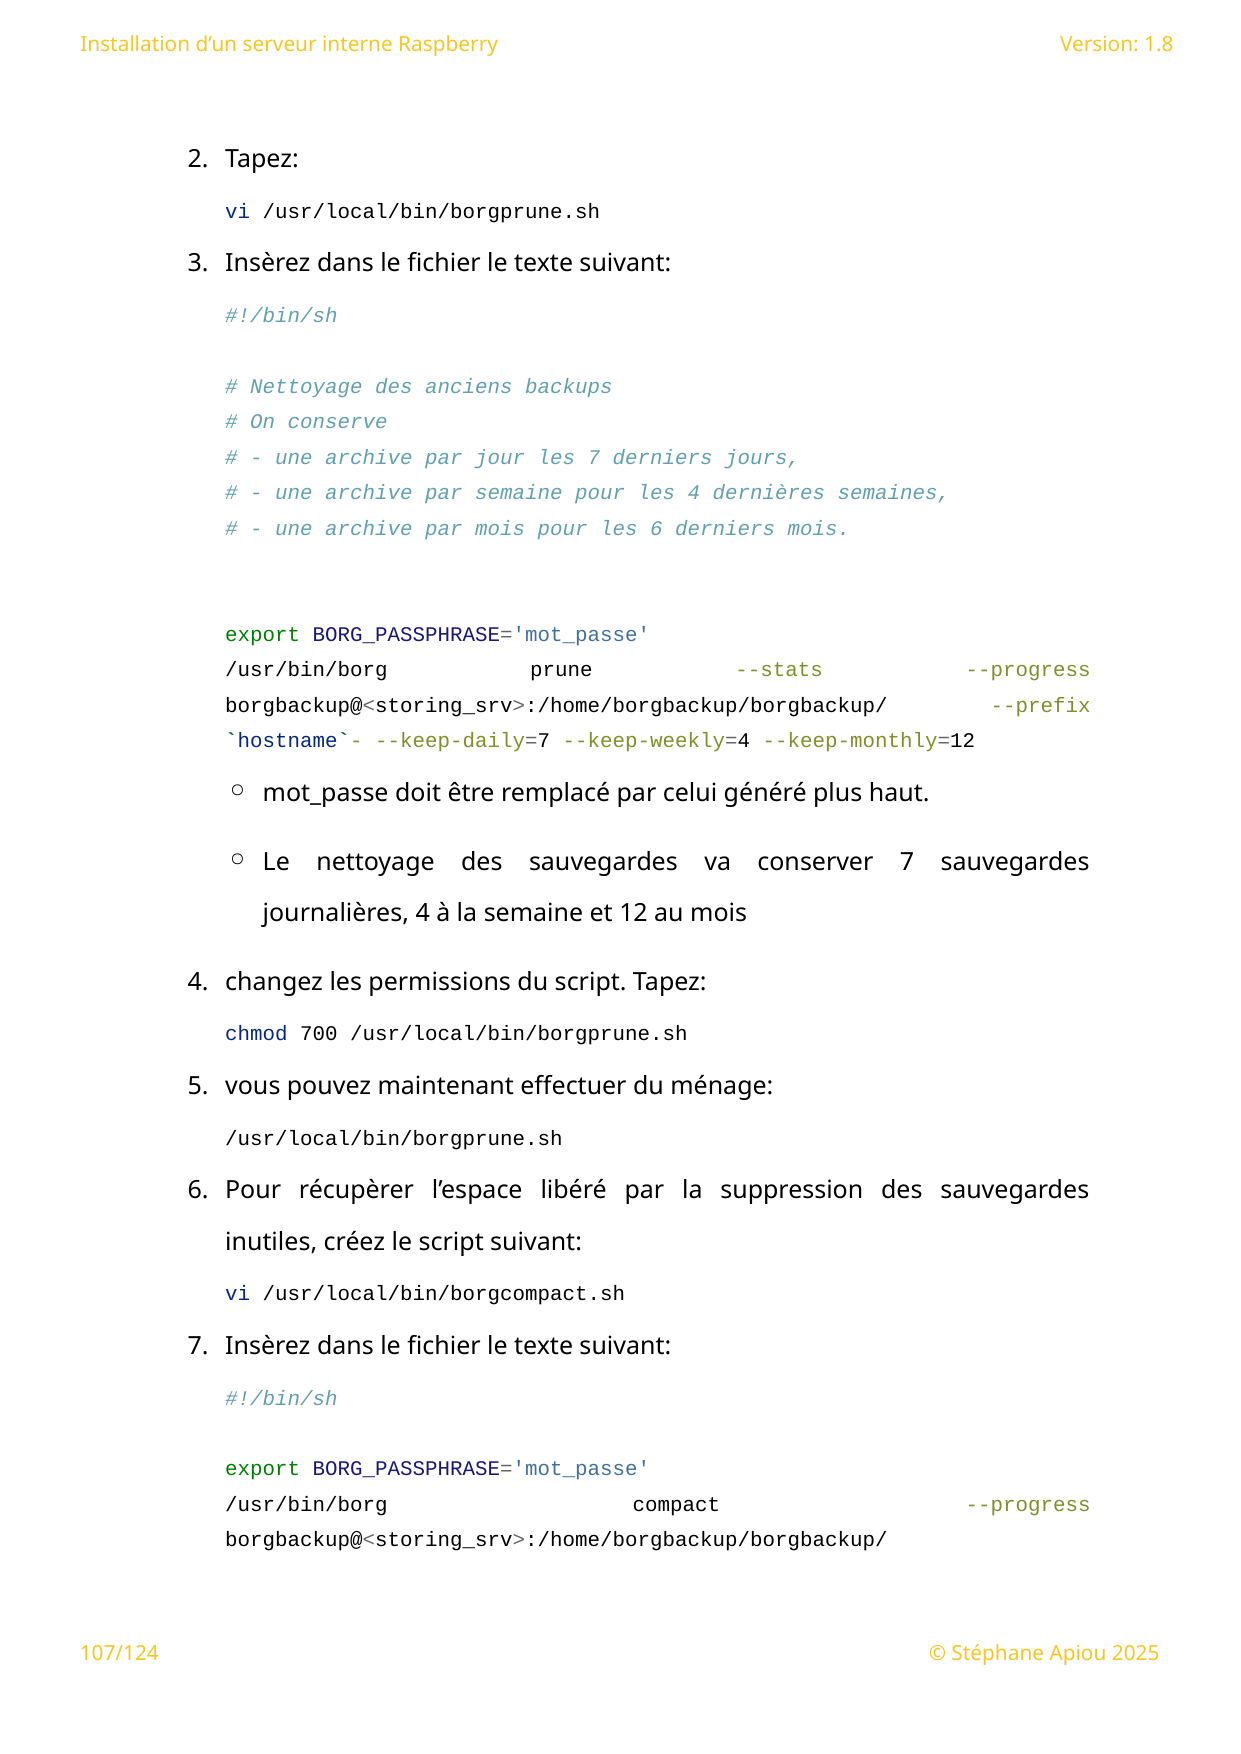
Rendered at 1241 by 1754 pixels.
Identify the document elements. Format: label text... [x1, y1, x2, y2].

list #!/bin/sh [187, 1388, 1090, 1411]
list # - une archive par semaine pour les 4 dernières semaines, [187, 482, 1090, 506]
list export BORG_PASSPHRASE='mot_passe' [187, 1458, 1090, 1482]
list # - une archive par jour les 7 derniers jours, [187, 447, 1090, 470]
list Le nettoyage des sauvegardes va conserver 7 sauvegardes journalières, 4 à la semaine et 12 au mois [225, 843, 1090, 928]
list # Nettoyage des anciens backups [187, 376, 1090, 399]
list /usr/bin/borg prune --stats --progress borgbackup@<storing_srv>:/home/borgbackup/borgbackup/ --prefix `hostname`- --keep-daily=7 --keep-weekly=4 --keep-monthly=12 [187, 659, 1090, 754]
list vi /usr/local/bin/borgprune.sh [187, 201, 1090, 224]
list Pour récupèrer l’espace libéré par la suppression des sauvegardes inutiles, créez le script suivant: [187, 1172, 1090, 1257]
list Tapez: [187, 141, 1090, 175]
list chmod 700 /usr/local/bin/borgprune.sh [187, 1023, 1090, 1047]
list Insèrez dans le fichier le texte suivant: [187, 245, 1090, 279]
list vi /usr/local/bin/borgcompact.sh [187, 1283, 1090, 1307]
list /usr/local/bin/borgprune.sh [187, 1128, 1090, 1151]
list /usr/bin/borg compact --progress borgbackup@<storing_srv>:/home/borgbackup/borgbackup/ [187, 1494, 1090, 1553]
list #!/bin/sh [187, 305, 1090, 329]
list vous pouvez maintenant effectuer du ménage: [187, 1068, 1090, 1102]
list export BORG_PASSPHRASE='mot_passe' [187, 624, 1090, 647]
list # On conserve [187, 411, 1090, 435]
list changez les permissions du script. Tapez: [187, 963, 1090, 997]
list Insèrez dans le fichier le texte suivant: [187, 1328, 1090, 1362]
list mot_passe doit être remplacé par celui généré plus haut. [225, 774, 1090, 808]
list # - une archive par mois pour les 6 derniers mois. [187, 518, 1090, 541]
